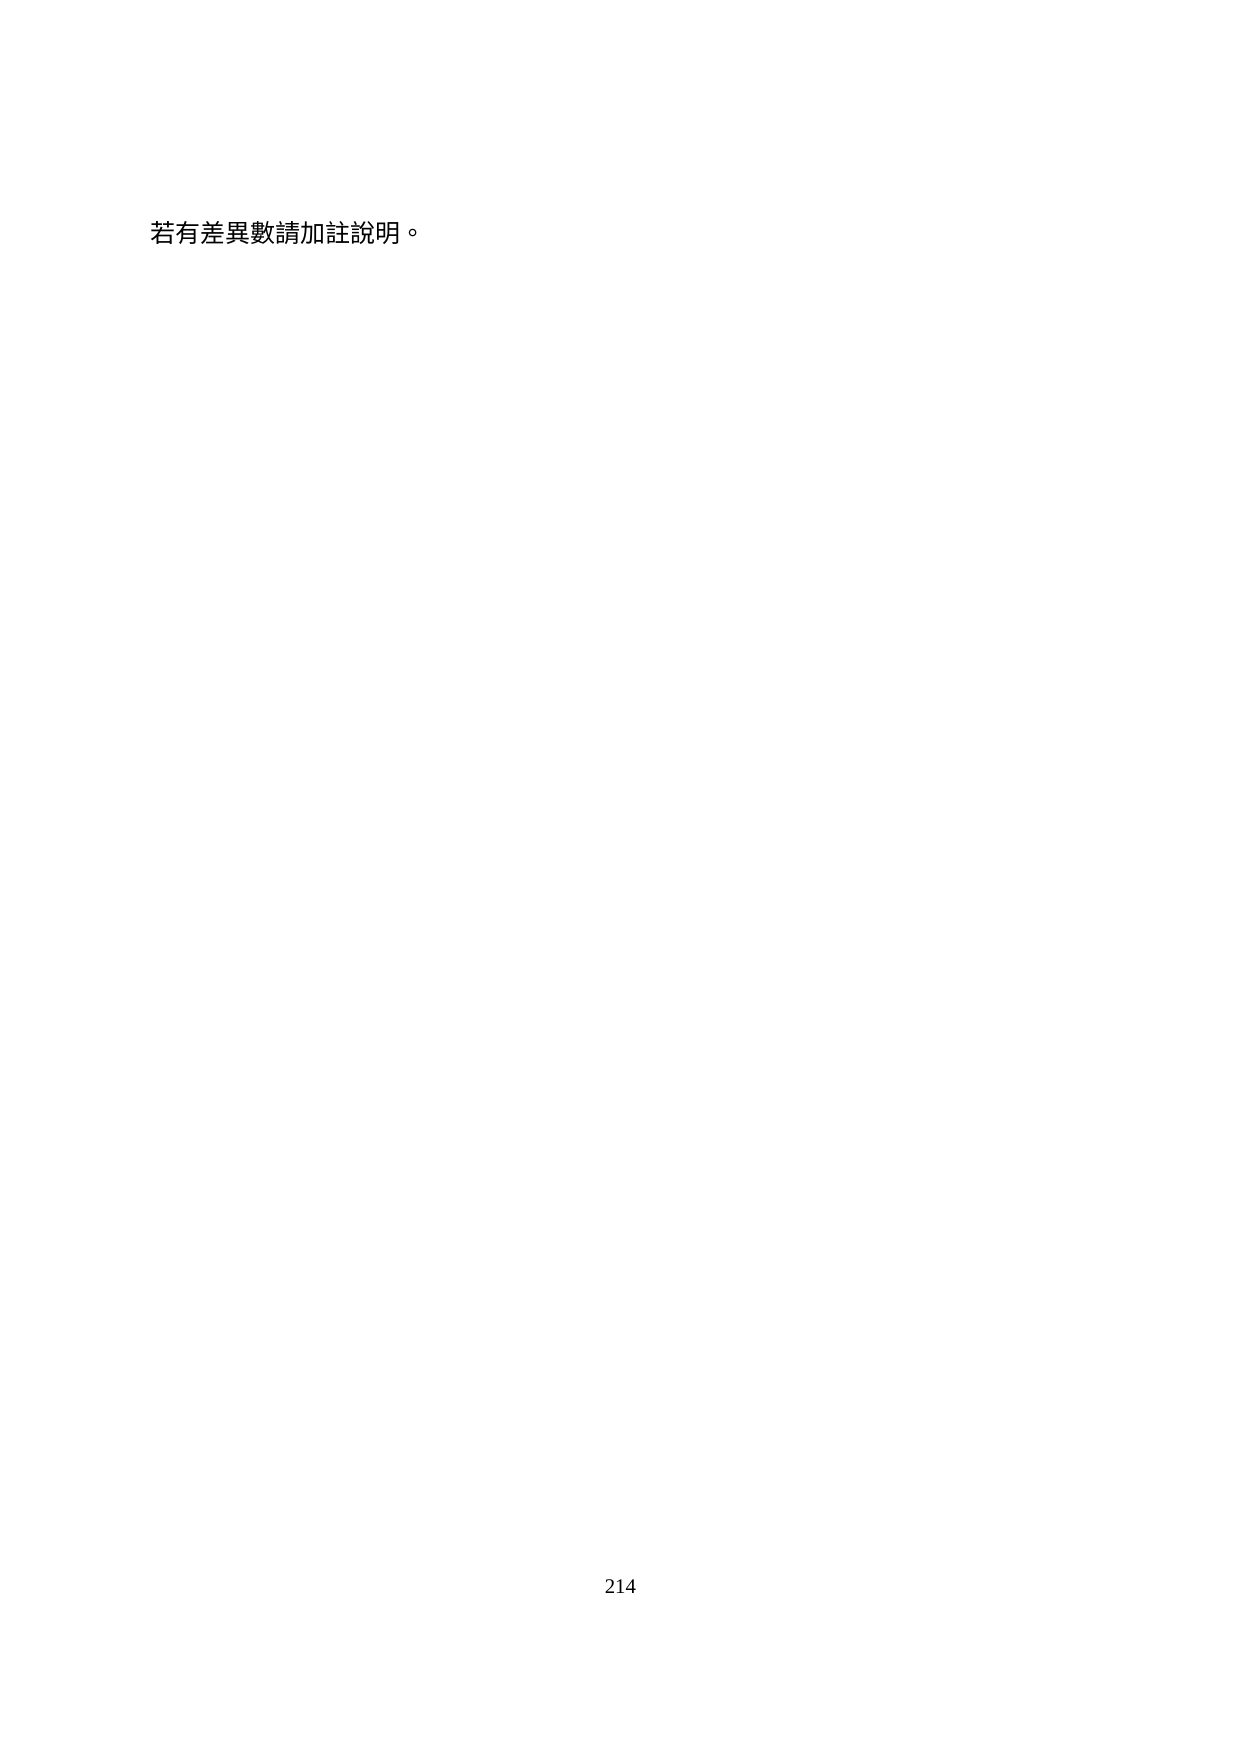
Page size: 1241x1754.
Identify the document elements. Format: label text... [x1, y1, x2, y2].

list 若有差異數請加註說明。 [150, 189, 1090, 252]
